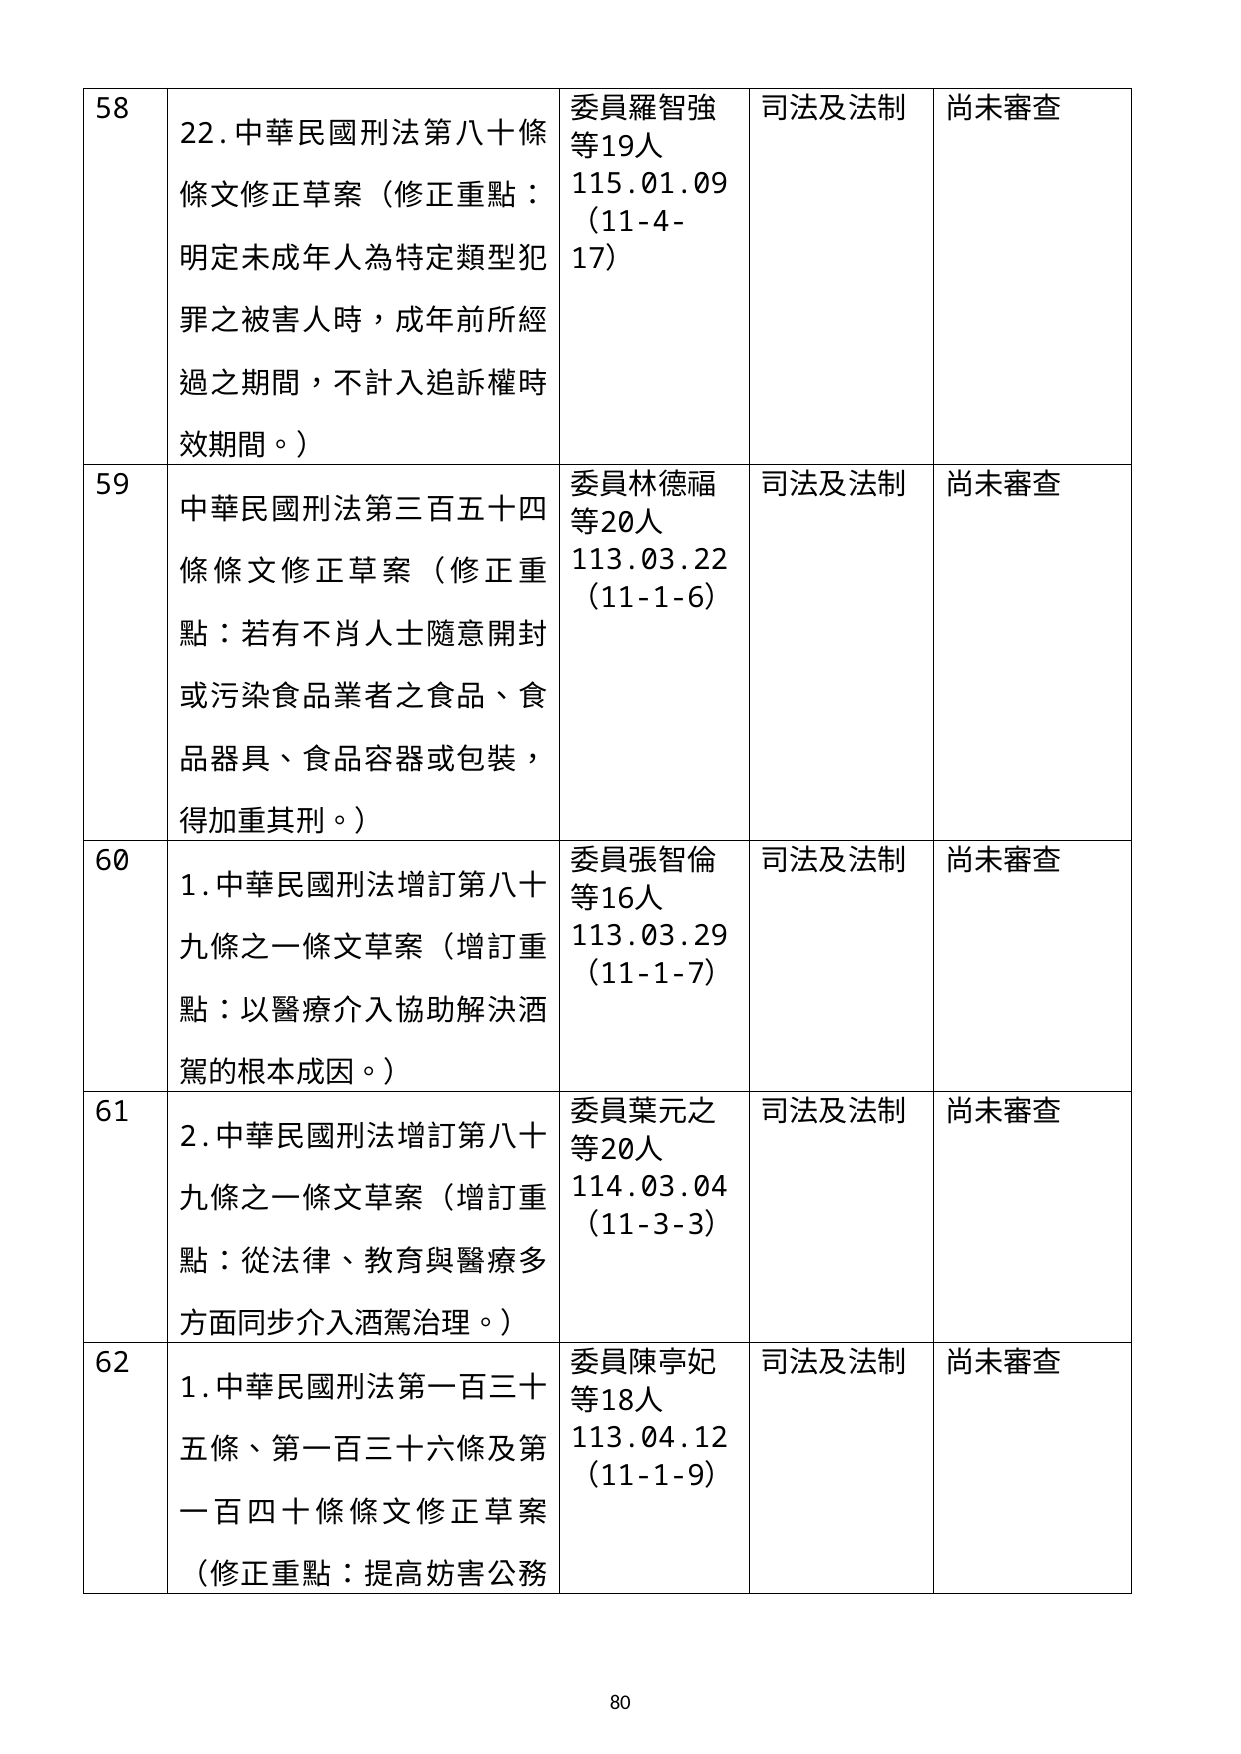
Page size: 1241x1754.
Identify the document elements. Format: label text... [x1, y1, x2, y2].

table_cell 1.中華民國刑法增訂第八十九條之一條文草案（增訂重點：以醫療介入協助解決酒駕的根本成因。） [168, 841, 559, 1091]
table_cell 尚未審查 [934, 1343, 1131, 1593]
table_cell 58 [84, 89, 167, 464]
table_cell 司法及法制 [750, 841, 933, 1091]
table_cell 司法及法制 [750, 89, 933, 464]
table_cell 委員羅智強 等19人 115.01.09 （11-4-17） [560, 89, 749, 464]
table_cell 2.中華民國刑法增訂第八十九條之一條文草案（增訂重點：從法律、教育與醫療多方面同步介入酒駕治理。） [168, 1092, 559, 1342]
table_cell 尚未審查 [934, 1092, 1131, 1342]
table_cell 司法及法制 [750, 1343, 933, 1593]
table_cell 59 [84, 465, 167, 840]
table_cell 尚未審查 [934, 465, 1131, 840]
table_cell 61 [84, 1092, 167, 1342]
table_cell 1.中華民國刑法第一百三十五條、第一百三十六條及第一百四十條條文修正草案（修正重點：提高妨害公務 [168, 1343, 559, 1593]
table_cell 62 [84, 1343, 167, 1593]
table_cell 委員林德福 等20人 113.03.22 （11-1-6） [560, 465, 749, 840]
table_cell 22.中華民國刑法第八十條條文修正草案（修正重點：明定未成年人為特定類型犯罪之被害人時，成年前所經過之期間，不計入追訴權時效期間。） [168, 89, 559, 464]
table_cell 司法及法制 [750, 465, 933, 840]
table_cell 尚未審查 [934, 841, 1131, 1091]
table_cell 委員葉元之 等20人 114.03.04 （11-3-3） [560, 1092, 749, 1342]
table_cell 60 [84, 841, 167, 1091]
table_cell 委員張智倫 等16人 113.03.29 （11-1-7） [560, 841, 749, 1091]
table_cell 尚未審查 [934, 89, 1131, 464]
table_cell 司法及法制 [750, 1092, 933, 1342]
table_cell 委員陳亭妃 等18人 113.04.12 （11-1-9） [560, 1343, 749, 1593]
table_cell 中華民國刑法第三百五十四條條文修正草案（修正重點：若有不肖人士隨意開封或污染食品業者之食品、食品器具、食品容器或包裝，得加重其刑。） [168, 465, 559, 840]
